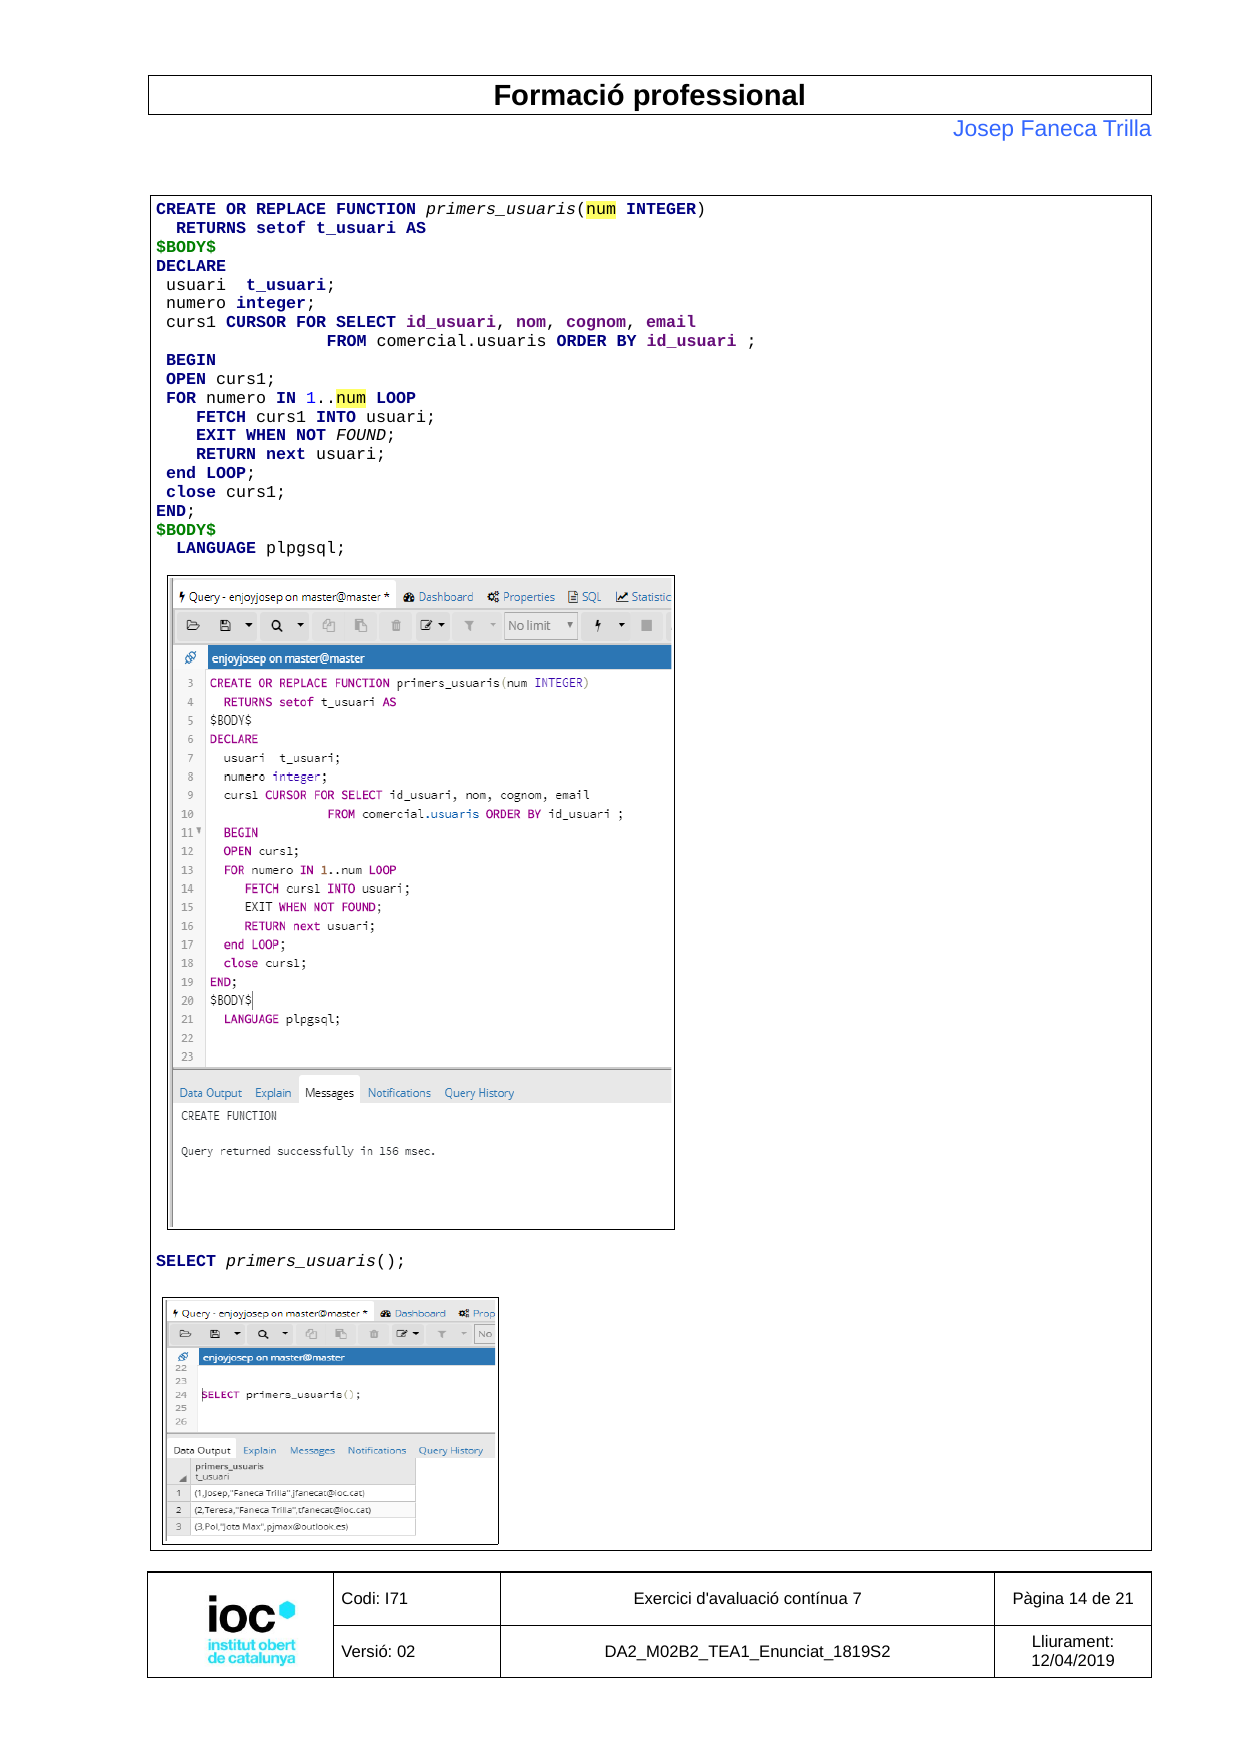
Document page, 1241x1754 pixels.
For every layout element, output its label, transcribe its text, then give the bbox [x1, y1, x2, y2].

picture [169, 578, 672, 1227]
picture [195, 1581, 309, 1677]
table_header CREATE OR REPLACE FUNCTION primers_usuaris(num INTEGER) RETURNS setof t_usuari AS $BODY$ DECLARE usuari t_usuari; numero integer; curs1 CURSOR FOR SELECT id_usuari, nom, cognom, email FROM comercial.usuaris ORDER BY id_usuari ; BEGIN OPEN curs1; FOR numero IN 1..num LOOP FETCH curs1 INTO usuari; EXIT WHEN NOT FOUND; RETURN next usuari; end LOOP; close curs1; END; $BODY$ LANGUAGE plpgsql; SELECT primers_usuaris(); [151, 196, 1151, 1550]
picture [165, 1300, 496, 1541]
